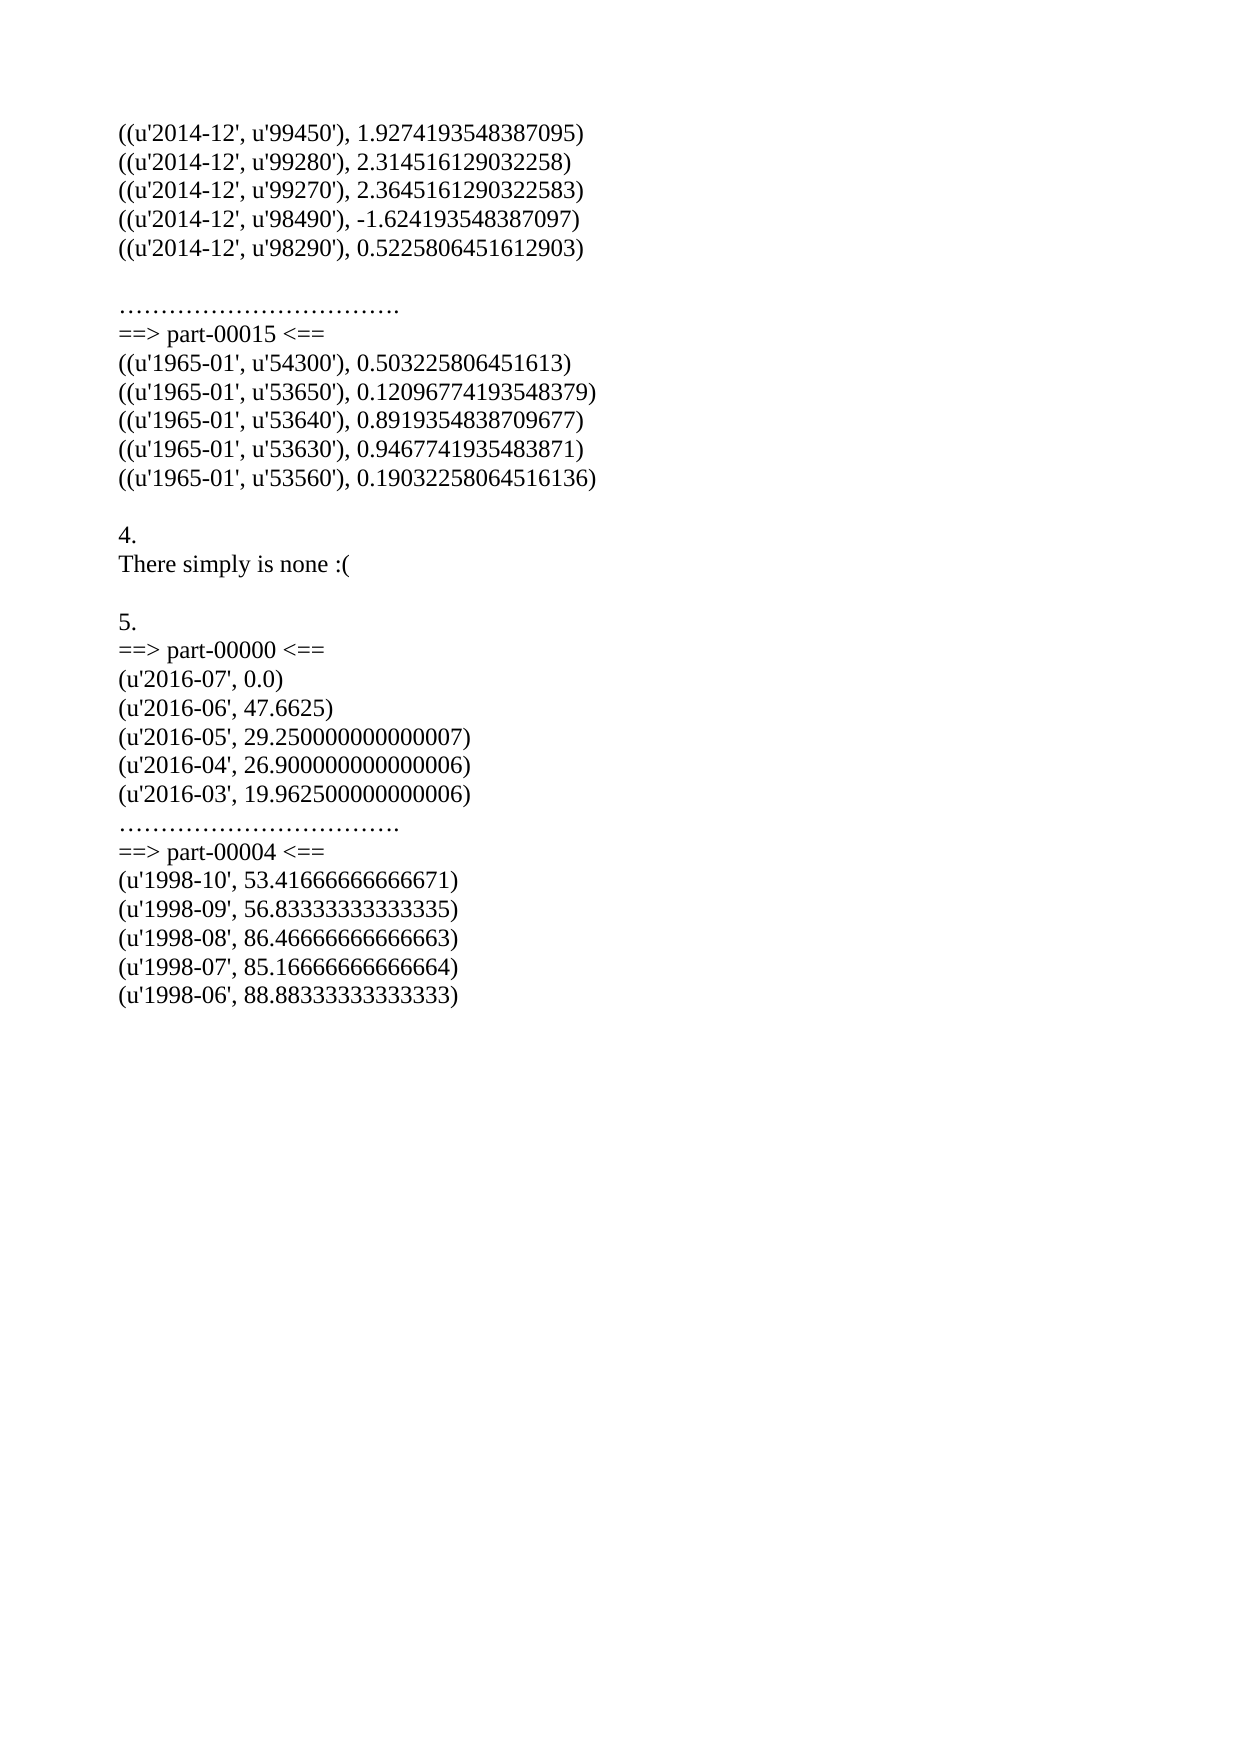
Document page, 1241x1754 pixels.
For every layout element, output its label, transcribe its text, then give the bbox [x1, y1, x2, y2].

text ((u'2014-12', u'99280'), 2.314516129032258) [118, 147, 1122, 176]
text (u'2016-06', 47.6625) [118, 693, 1122, 722]
text ((u'2014-12', u'98490'), -1.624193548387097) [118, 204, 1122, 233]
text 4. [118, 521, 1122, 549]
text ((u'2014-12', u'98290'), 0.5225806451612903) [118, 233, 1122, 262]
text ((u'1965-01', u'53650'), 0.12096774193548379) [118, 377, 1122, 406]
text ((u'1965-01', u'53630'), 0.9467741935483871) [118, 434, 1122, 463]
text ==> part-00004 <== [118, 837, 1122, 866]
text (u'2016-05', 29.250000000000007) [118, 722, 1122, 751]
text ==> part-00015 <== [118, 319, 1122, 348]
text (u'1998-06', 88.88333333333333) [118, 981, 1122, 1009]
text (u'2016-04', 26.900000000000006) [118, 751, 1122, 779]
text ((u'2014-12', u'99270'), 2.3645161290322583) [118, 176, 1122, 204]
text ……………………………. [118, 291, 1122, 319]
text ((u'1965-01', u'53560'), 0.19032258064516136) [118, 463, 1122, 492]
text (u'1998-07', 85.16666666666664) [118, 952, 1122, 981]
text (u'1998-08', 86.46666666666663) [118, 923, 1122, 952]
text (u'1998-09', 56.83333333333335) [118, 894, 1122, 923]
text ((u'2014-12', u'99450'), 1.9274193548387095) [118, 118, 1122, 147]
text (u'2016-07', 0.0) [118, 664, 1122, 693]
text (u'2016-03', 19.962500000000006) [118, 779, 1122, 808]
text ……………………………. [118, 808, 1122, 837]
text ((u'1965-01', u'54300'), 0.503225806451613) [118, 348, 1122, 377]
text ((u'1965-01', u'53640'), 0.8919354838709677) [118, 406, 1122, 434]
text ==> part-00000 <== [118, 636, 1122, 664]
text 5. [118, 607, 1122, 636]
text There simply is none :( [118, 549, 1122, 578]
text (u'1998-10', 53.41666666666671) [118, 866, 1122, 894]
